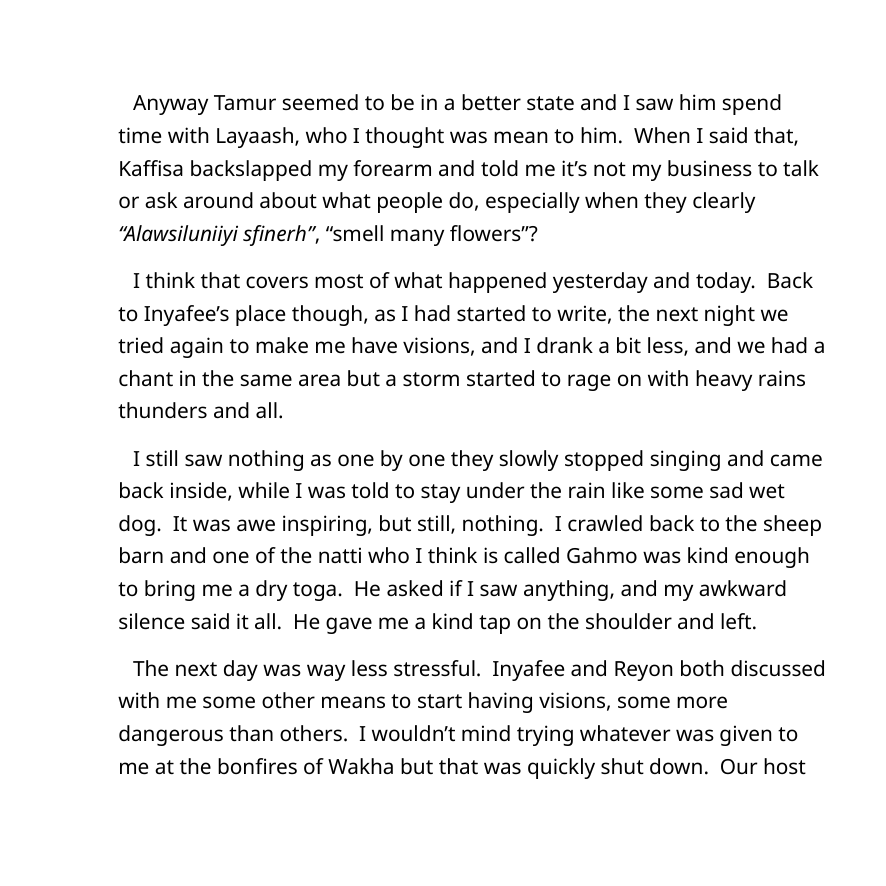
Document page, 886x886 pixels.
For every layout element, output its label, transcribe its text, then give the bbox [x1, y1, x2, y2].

text The next day was way less stressful. Inyafee and Reyon both discussed with me some other means to start having visions, some more dangerous than others. I wouldn’t mind trying whatever was given to me at the bonfires of Wakha but that was quickly shut down. Our host [118, 654, 827, 780]
text I still saw nothing as one by one they slowly stopped singing and came back inside, while I was told to stay under the rain like some sad wet dog. It was awe inspiring, but still, nothing. I crawled back to the sheep barn and one of the natti who I think is called Gahmo was kind enough to bring me a dry toga. He asked if I saw anything, and my awkward silence said it all. He gave me a kind tap on the shoulder and left. [118, 444, 827, 635]
text I think that covers most of what happened yesterday and today. Back to Inyafee’s place though, as I had started to write, the next night we tried again to make me have visions, and I drank a bit less, and we had a chant in the same area but a storm started to rage on with heavy rains thunders and all. [118, 266, 827, 425]
text Anyway Tamur seemed to be in a better state and I saw him spend time with Layaash, who I thought was mean to him. When I said that, Kaffisa backslapped my forearm and told me it’s not my business to talk or ask around about what people do, especially when they clearly “Alawsiluniiyi sfinerh”, “smell many flowers”? [118, 88, 827, 247]
